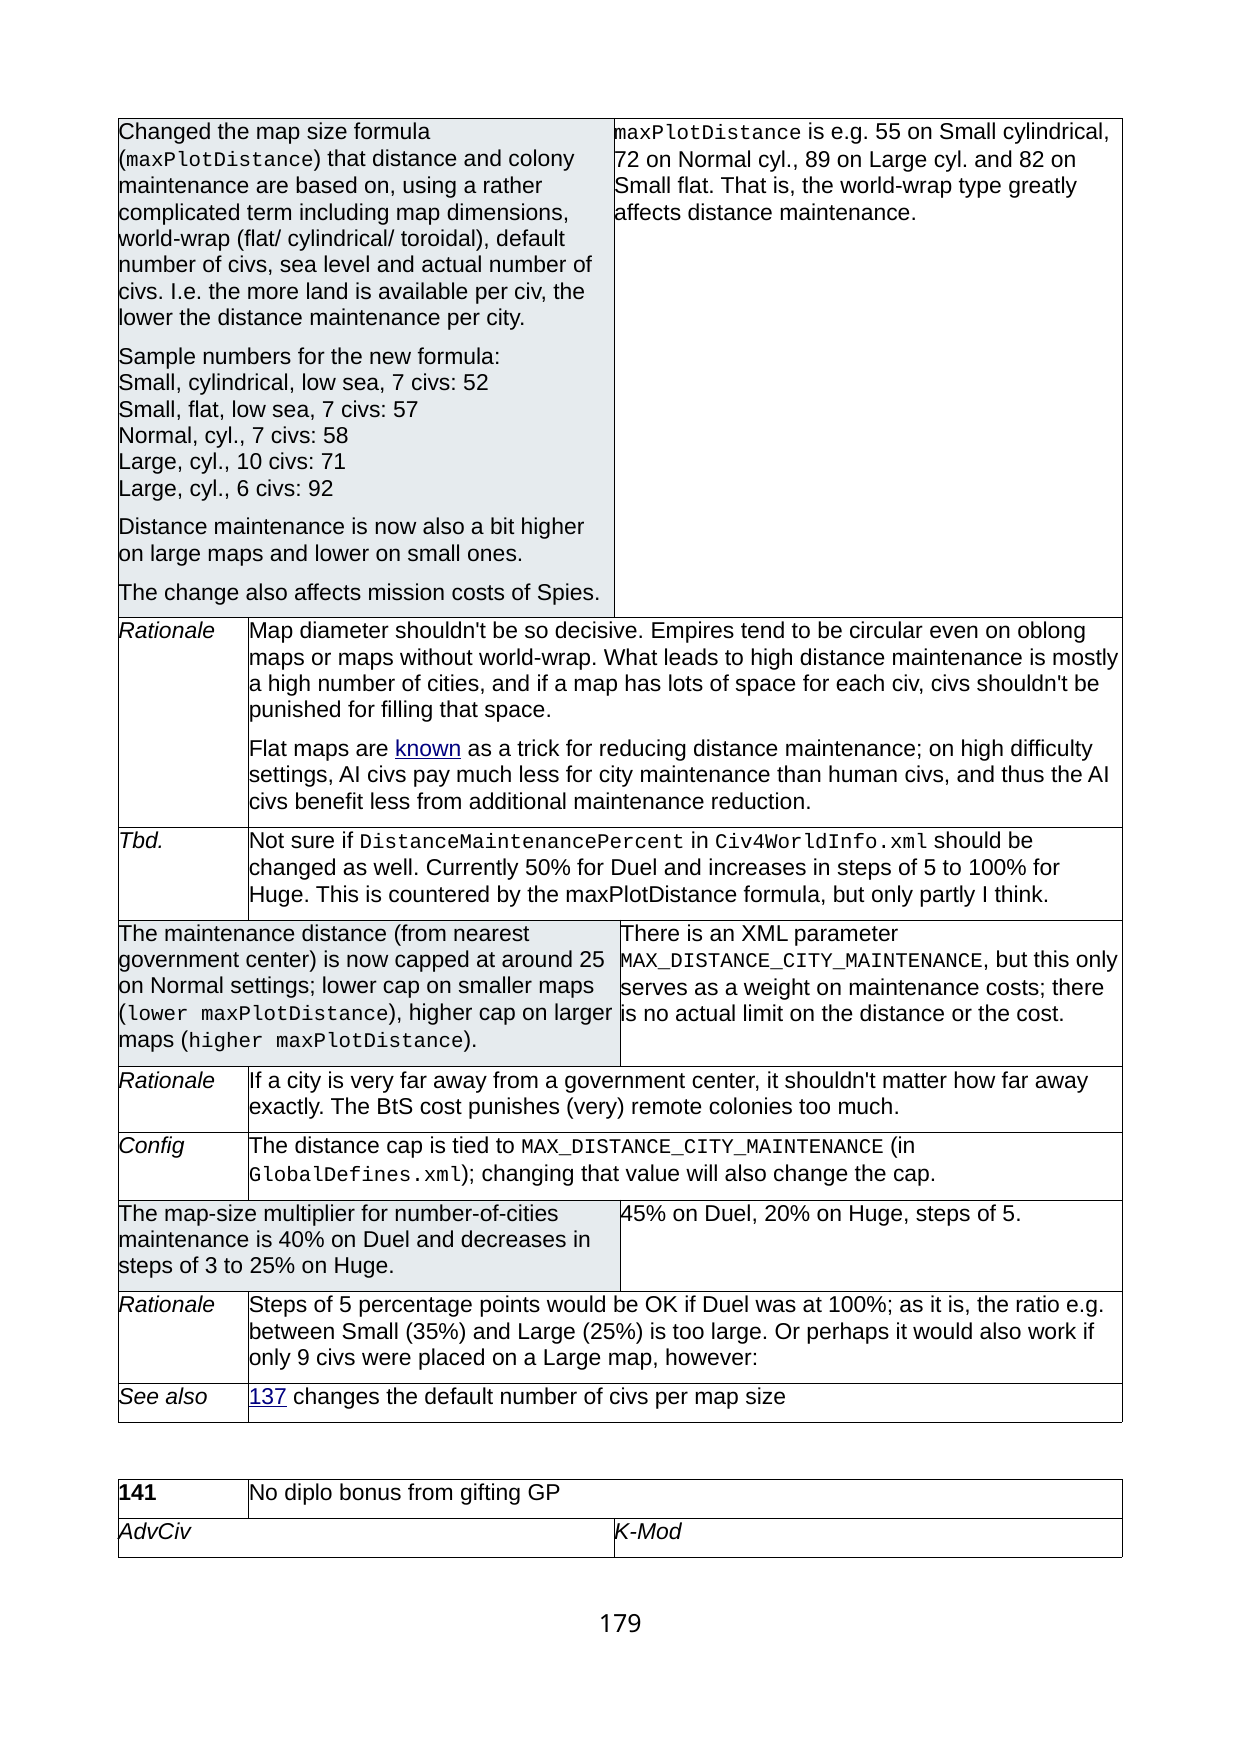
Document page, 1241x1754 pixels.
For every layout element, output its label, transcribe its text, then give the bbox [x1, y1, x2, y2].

table_cell The distance cap is tied to MAX_DISTANCE_CITY_MAINTENANCE (in GlobalDefines.xml); changing that value will also change the cap. [249, 1133, 1122, 1199]
table_cell The maintenance distance (from nearest government center) is now capped at around 25 on Normal settings; lower cap on smaller maps (lower maxPlotDistance), higher cap on larger maps (higher maxPlotDistance). [119, 921, 620, 1066]
table_cell Tbd. [119, 828, 248, 919]
table_cell maxPlotDistance is e.g. 55 on Small cylindrical, 72 on Normal cyl., 89 on Large cyl. and 82 on Small flat. That is, the world-wrap type greatly affects distance maintenance. [615, 119, 1122, 617]
table_cell There is an XML parameter MAX_DISTANCE_CITY_MAINTENANCE, but this only serves as a weight on maintenance costs; there is no actual limit on the distance or the cost. [621, 921, 1122, 1066]
table_header No diplo bonus from gifting GP [249, 1480, 1122, 1518]
table_cell 45% on Duel, 20% on Huge, steps of 5. [621, 1201, 1122, 1291]
table_cell Rationale [119, 1067, 248, 1132]
table_cell Changed the map size formula (maxPlotDistance) that distance and colony maintenance are based on, using a rather complicated term including map dimensions, world-wrap (flat/ cylindrical/ toroidal), default number of civs, sea level and actual number of civs. I.e. the more land is available per civ, the lower the distance maintenance per city. Sample numbers for the new formula: Small, cylindrical, low sea, 7 civs: 52 Small, flat, low sea, 7 civs: 57 Normal, cyl., 7 civs: 58 Large, cyl., 10 civs: 71 Large, cyl., 6 civs: 92 Distance maintenance is now also a bit higher on large maps and lower on small ones. The change also affects mission costs of Spies. [119, 119, 614, 617]
table_cell K-Mod [615, 1519, 1122, 1557]
table_cell If a city is very far away from a government center, it shouldn't matter how far away exactly. The BtS cost punishes (very) remote colonies too much. [249, 1067, 1122, 1132]
table_cell Rationale [119, 1292, 248, 1383]
table_cell Not sure if DistanceMaintenancePercent in Civ4WorldInfo.xml should be changed as well. Currently 50% for Duel and increases in steps of 5 to 100% for Huge. This is countered by the maxPlotDistance formula, but only partly I think. [249, 828, 1122, 919]
table_header 141 [119, 1480, 248, 1518]
table_cell AdvCiv [119, 1519, 614, 1557]
table_cell Map diameter shouldn't be so decisive. Empires tend to be circular even on oblong maps or maps without world-wrap. What leads to high distance maintenance is mostly a high number of cities, and if a map has lots of space for each civ, civs shouldn't be punished for filling that space. Flat maps are known as a trick for reducing distance maintenance; on high difficulty settings, AI civs pay much less for city maintenance than human civs, and thus the AI civs benefit less from additional maintenance reduction. [249, 618, 1122, 827]
table_cell Config [119, 1133, 248, 1199]
table_cell Steps of 5 percentage points would be OK if Duel was at 100%; as it is, the ratio e.g. between Small (35%) and Large (25%) is too large. Or perhaps it would also work if only 9 civs were placed on a Large map, however: [249, 1292, 1122, 1383]
table_cell 137 changes the default number of civs per map size [249, 1384, 1122, 1422]
table_cell The map-size multiplier for number-of-cities maintenance is 40% on Duel and decreases in steps of 3 to 25% on Huge. [119, 1201, 620, 1291]
table_cell Rationale [119, 618, 248, 827]
table_cell See also [119, 1384, 248, 1422]
